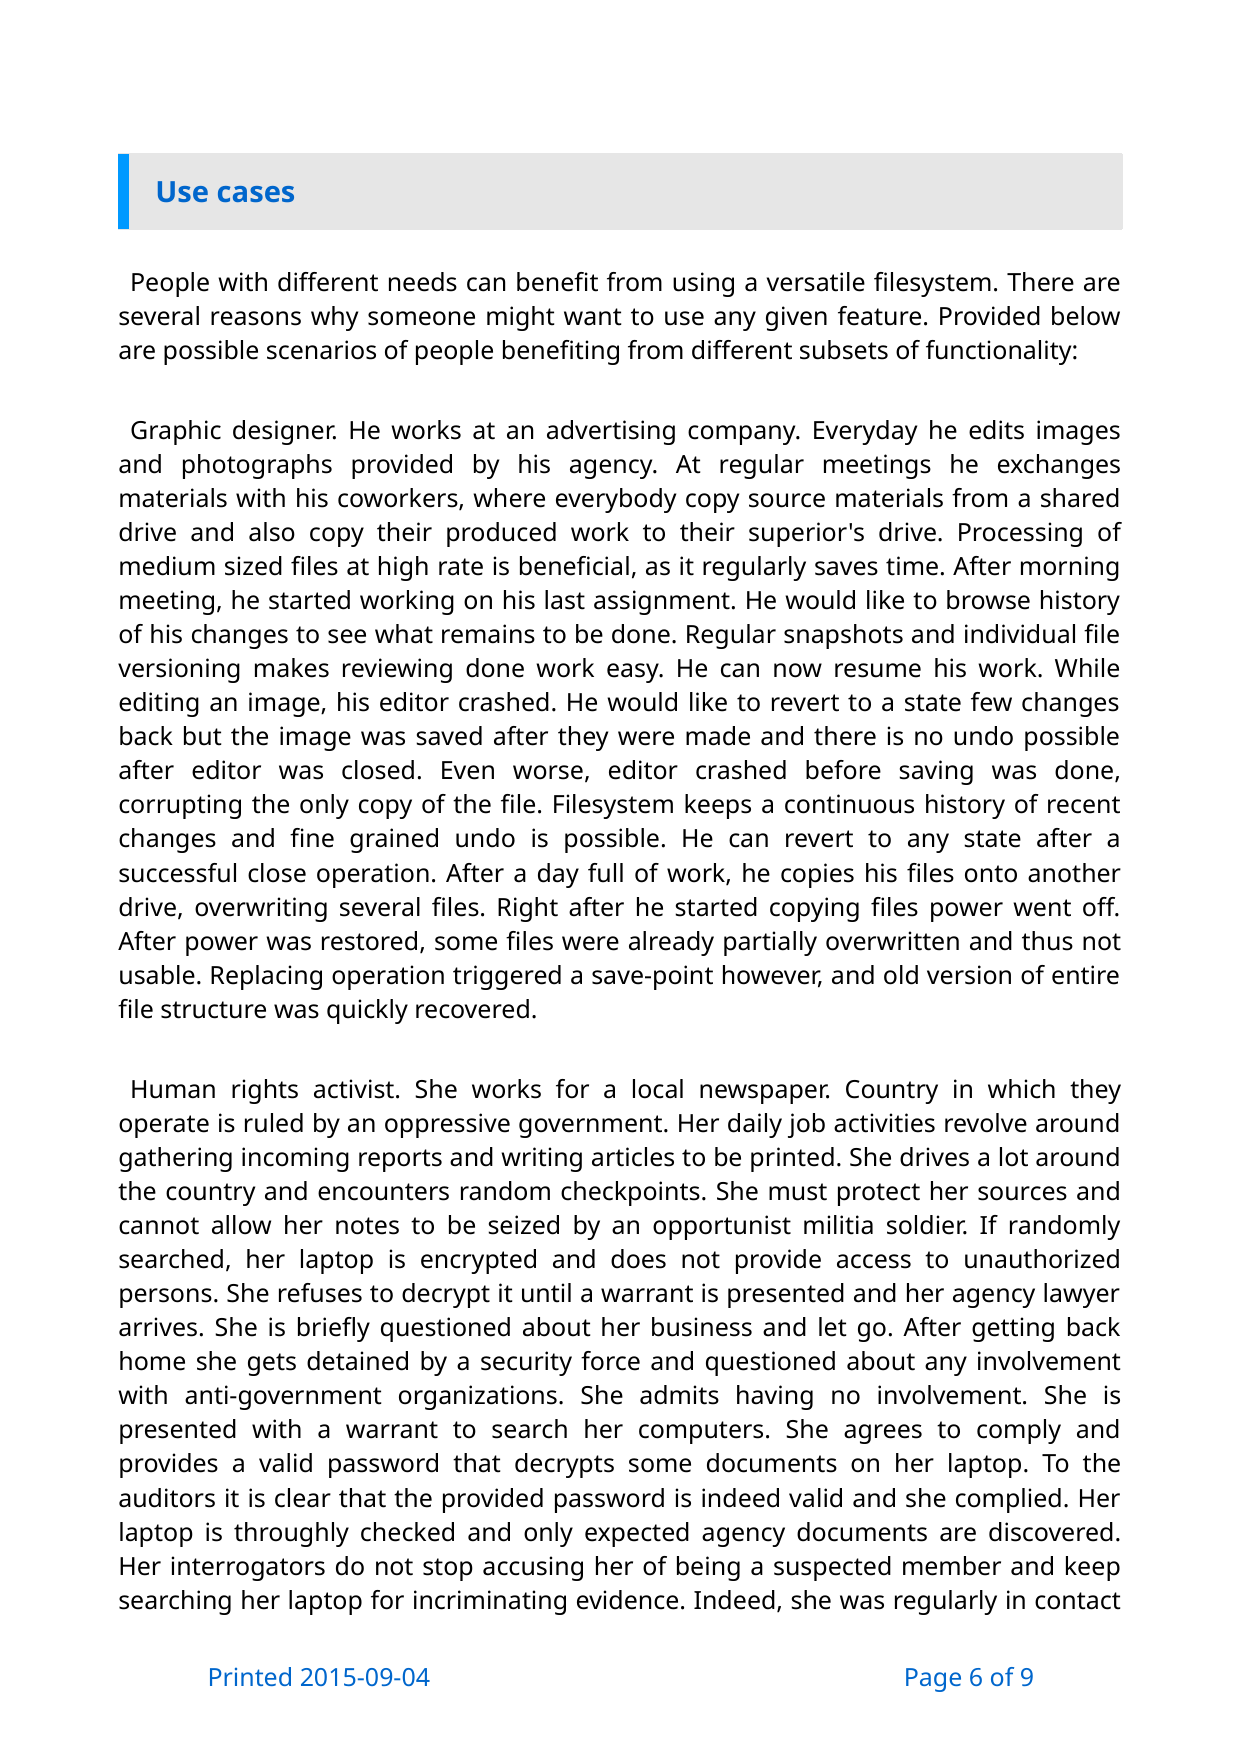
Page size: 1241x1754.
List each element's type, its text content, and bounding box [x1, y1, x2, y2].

text Human rights activist. She works for a local newspaper. Country in which they operate is ruled by an oppressive government. Her daily job activities revolve around gathering incoming reports and writing articles to be printed. She drives a lot around the country and encounters random checkpoints. She must protect her sources and cannot allow her notes to be seized by an opportunist militia soldier. If randomly searched, her laptop is encrypted and does not provide access to unauthorized persons. She refuses to decrypt it until a warrant is presented and her agency lawyer arrives. She is briefly questioned about her business and let go. After getting back home she gets detained by a security force and questioned about any involvement with anti-government organizations. She admits having no involvement. She is presented with a warrant to search her computers. She agrees to comply and provides a valid password that decrypts some documents on her laptop. To the auditors it is clear that the provided password is indeed valid and she complied. Her laptop is throughly checked and only expected agency documents are discovered. Her interrogators do not stop accusing her of being a suspected member and keep searching her laptop for incriminating evidence. Indeed, she was regularly in contact [118, 1071, 1122, 1616]
subtitle Use cases [129, 155, 1122, 229]
text Graphic designer. He works at an advertising company. Everyday he edits images and photographs provided by his agency. At regular meetings he exchanges materials with his coworkers, where everybody copy source materials from a shared drive and also copy their produced work to their superior's drive. Processing of medium sized files at high rate is beneficial, as it regularly saves time. After morning meeting, he started working on his last assignment. He would like to browse history of his changes to see what remains to be done. Regular snapshots and individual file versioning makes reviewing done work easy. He can now resume his work. While editing an image, his editor crashed. He would like to revert to a state few changes back but the image was saved after they were made and there is no undo possible after editor was closed. Even worse, editor crashed before saving was done, corrupting the only copy of the file. Filesystem keeps a continuous history of recent changes and fine grained undo is possible. He can revert to any state after a successful close operation. After a day full of work, he copies his files onto another drive, overwriting several files. Right after he started copying files power went off. After power was restored, some files were already partially overwritten and thus not usable. Replacing operation triggered a save-point however, and old version of entire file structure was quickly recovered. [118, 412, 1122, 1026]
text People with different needs can benefit from using a versatile filesystem. There are several reasons why someone might want to use any given feature. Provided below are possible scenarios of people benefiting from different subsets of functionality: [118, 264, 1122, 366]
